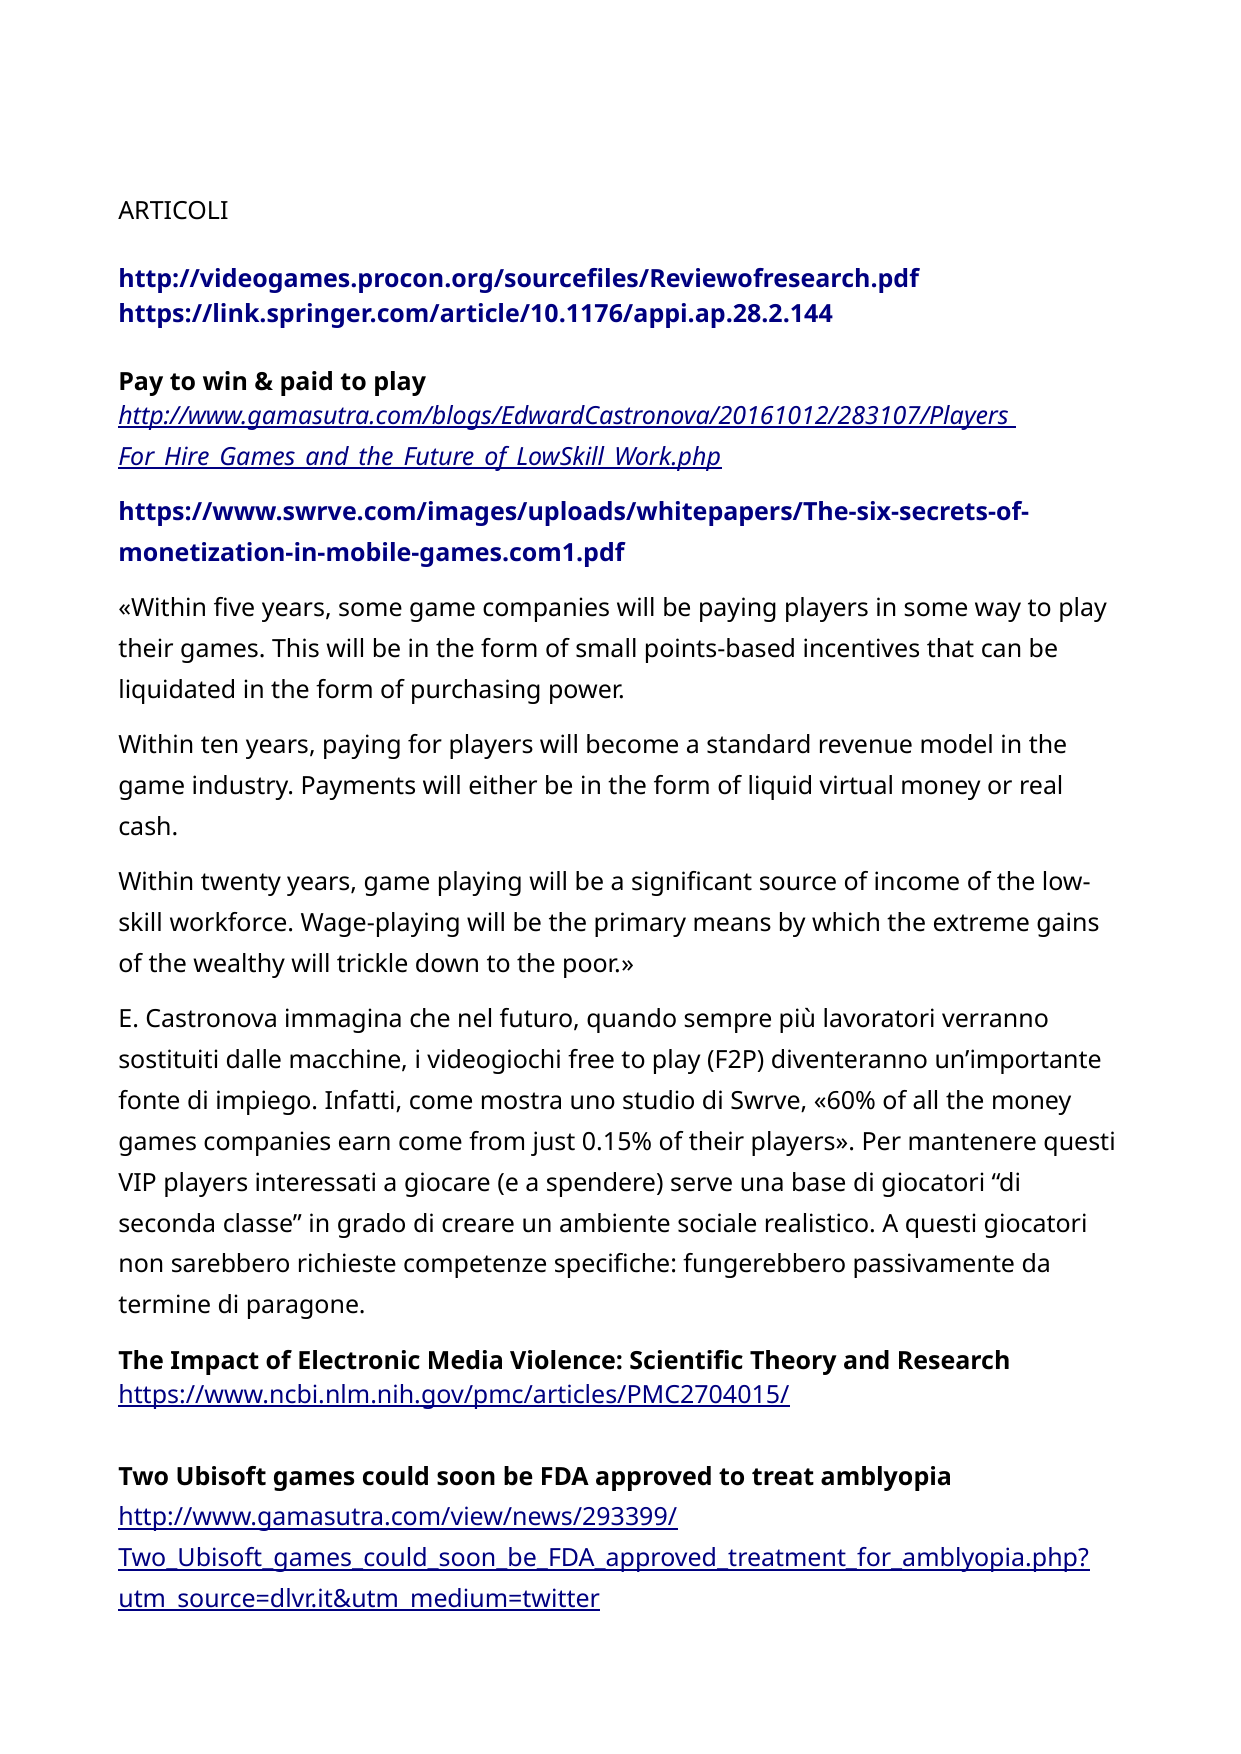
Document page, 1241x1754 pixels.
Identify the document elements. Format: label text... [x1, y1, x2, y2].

text Pay to win & paid to play [118, 363, 1122, 397]
text https://www.swrve.com/images/uploads/whitepapers/The-six-secrets-of-monetization-in-mobile-games.com1.pdf [118, 494, 1122, 568]
text https://www.ncbi.nlm.nih.gov/pmc/articles/PMC2704015/ [118, 1376, 1122, 1411]
text «Within five years, some game companies will be paying players in some way to play their games. This will be in the form of small points-based incentives that can be liquidated in the form of purchasing power. [118, 590, 1122, 706]
subtitle The Impact of Electronic Media Violence: Scientific Theory and Research [118, 1342, 1122, 1376]
text Within ten years, paying for players will become a standard revenue model in the game industry. Payments will either be in the form of liquid virtual money or real cash. [118, 727, 1122, 843]
text E. Castronova immagina che nel futuro, quando sempre più lavoratori verranno sostituiti dalle macchine, i videogiochi free to play (F2P) diventeranno un’importante fonte di impiego. Infatti, come mostra uno studio di Swrve, «60% of all the money games companies earn come from just 0.15% of their players». Per mantenere questi VIP players interessati a giocare (e a spendere) serve una base di giocatori “di seconda classe” in grado di creare un ambiente sociale realistico. A questi giocatori non sarebbero richieste competenze specifiche: fungerebbero passivamente da termine di paragone. [118, 1001, 1122, 1321]
text http://www.gamasutra.com/blogs/EdwardCastronova/20161012/283107/Players For_Hire_Games_and_the_Future_of_LowSkill_Work.php [118, 397, 1122, 472]
text ARTICOLI [118, 193, 1122, 227]
text http://www.gamasutra.com/view/news/293399/Two_Ubisoft_games_could_soon_be_FDA_approved_treatment_for_amblyopia.php?utm_source=dlvr.it&utm_medium=twitter [118, 1499, 1122, 1615]
text https://link.springer.com/article/10.1176/appi.ap.28.2.144 [118, 295, 1122, 329]
text Within twenty years, game playing will be a significant source of income of the low-skill workforce. Wage-playing will be the primary means by which the extreme gains of the wealthy will trickle down to the poor.» [118, 864, 1122, 980]
text http://videogames.procon.org/sourcefiles/Reviewofresearch.pdf [118, 261, 1122, 295]
text Two Ubisoft games could soon be FDA approved to treat amblyopia [118, 1458, 1122, 1492]
